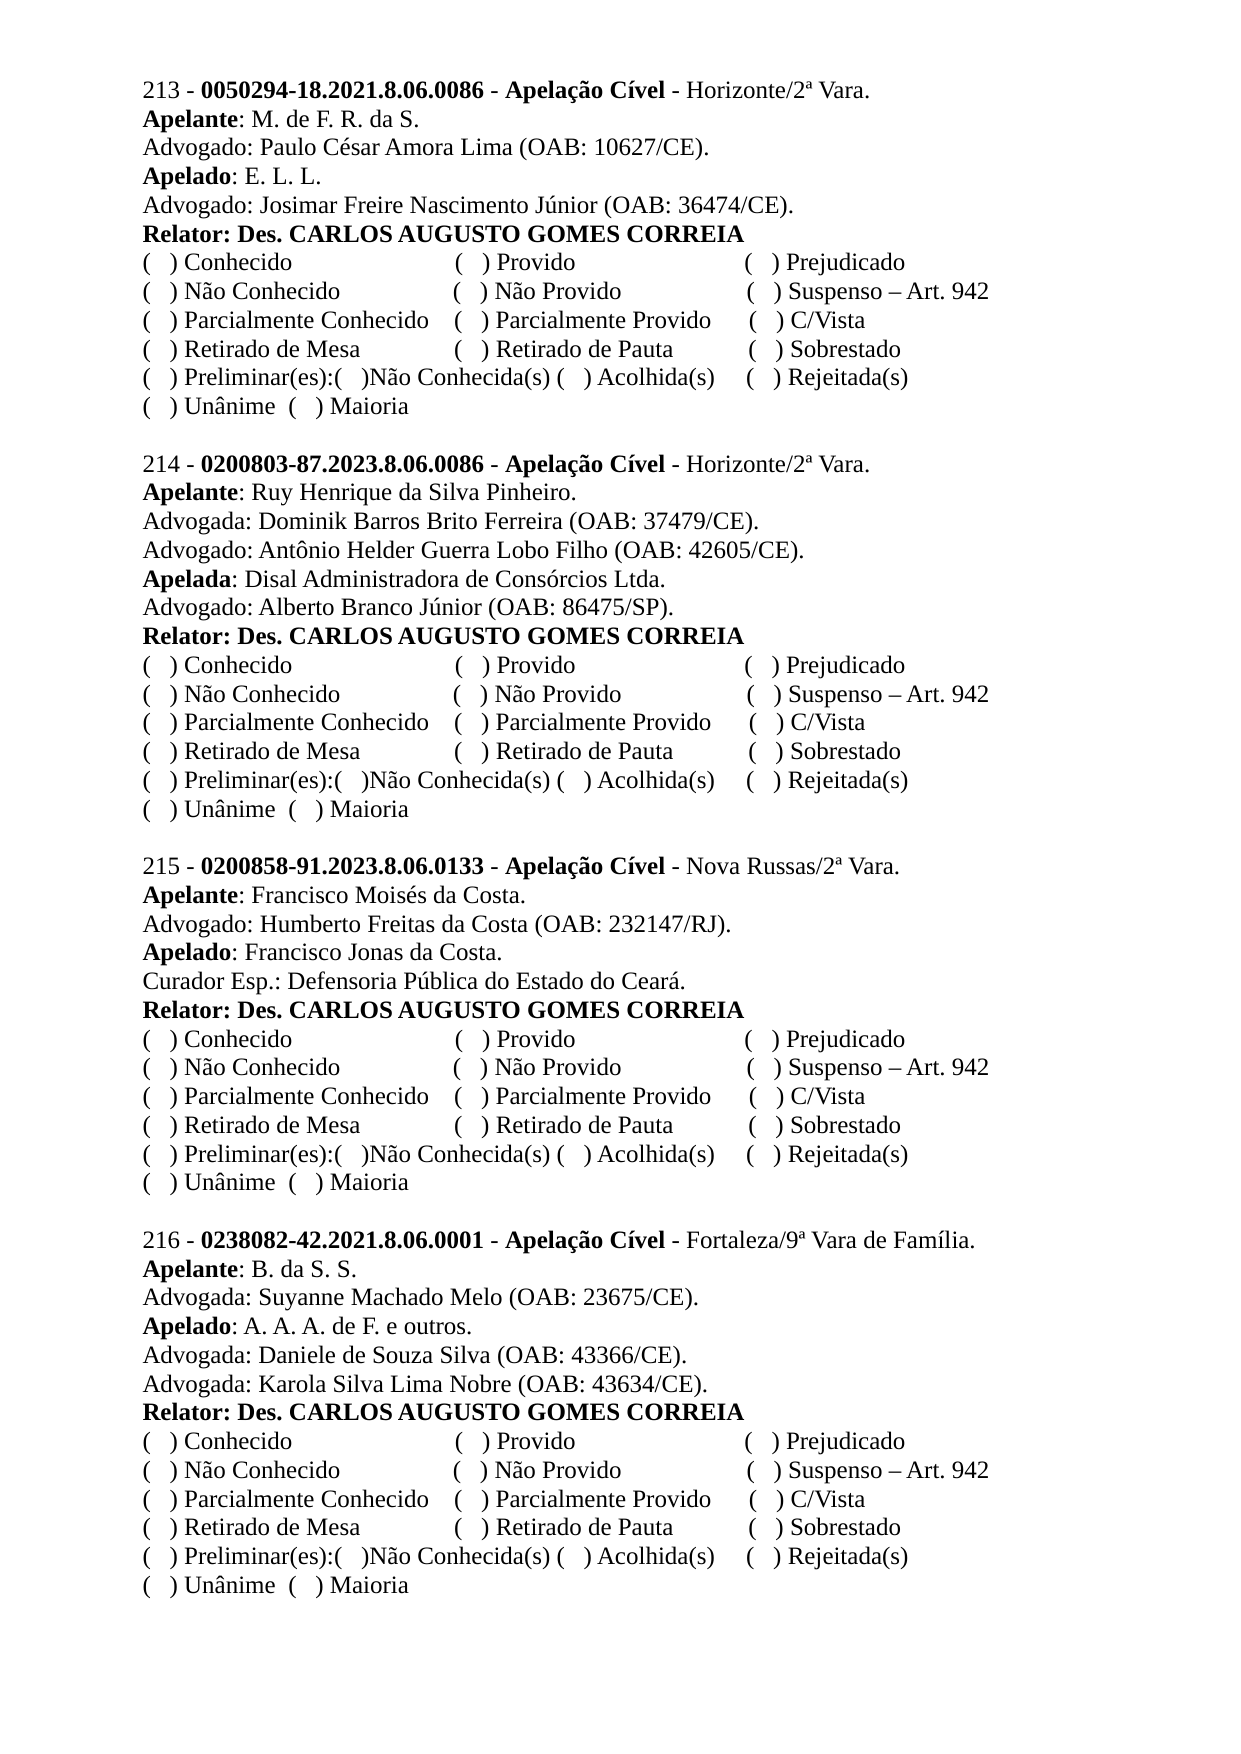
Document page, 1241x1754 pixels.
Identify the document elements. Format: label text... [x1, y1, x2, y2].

text ( ) Conhecido ( ) Provido ( ) Prejudicado [142, 1024, 1141, 1052]
text Apelado: E. L. L. [142, 161, 1141, 190]
text Relator: Des. CARLOS AUGUSTO GOMES CORREIA [142, 1397, 1141, 1426]
text 216 - 0238082-42.2021.8.06.0001 - Apelação Cível - Fortaleza/9ª Vara de Família. [142, 1225, 1141, 1254]
text Apelante: Francisco Moisés da Costa. [142, 880, 1141, 909]
text ( ) Conhecido ( ) Provido ( ) Prejudicado [142, 247, 1141, 276]
text ( ) Retirado de Mesa ( ) Retirado de Pauta ( ) Sobrestado [142, 736, 1158, 765]
text ( ) Retirado de Mesa ( ) Retirado de Pauta ( ) Sobrestado [142, 1110, 1158, 1139]
text Apelada: Disal Administradora de Consórcios Ltda. [142, 564, 1141, 592]
text Relator: Des. CARLOS AUGUSTO GOMES CORREIA [142, 995, 1141, 1024]
text 215 - 0200858-91.2023.8.06.0133 - Apelação Cível - Nova Russas/2ª Vara. [142, 851, 1141, 880]
text ( ) Não Conhecido ( ) Não Provido ( ) Suspenso – Art. 942 [142, 1455, 1158, 1484]
text Advogada: Daniele de Souza Silva (OAB: 43366/CE). [142, 1340, 1141, 1369]
text ( ) Não Conhecido ( ) Não Provido ( ) Suspenso – Art. 942 [142, 1052, 1158, 1081]
text ( ) Preliminar(es):( )Não Conhecida(s) ( ) Acolhida(s) ( ) Rejeitada(s) [142, 1139, 1158, 1167]
text ( ) Retirado de Mesa ( ) Retirado de Pauta ( ) Sobrestado [142, 1512, 1158, 1541]
text Advogada: Karola Silva Lima Nobre (OAB: 43634/CE). [142, 1369, 1141, 1397]
text Relator: Des. CARLOS AUGUSTO GOMES CORREIA [142, 219, 1141, 247]
text Advogado: Alberto Branco Júnior (OAB: 86475/SP). [142, 592, 1141, 621]
text ( ) Unânime ( ) Maioria [142, 1167, 1158, 1196]
text Apelante: M. de F. R. da S. [142, 104, 1141, 132]
text ( ) Não Conhecido ( ) Não Provido ( ) Suspenso – Art. 942 [142, 679, 1158, 707]
text ( ) Conhecido ( ) Provido ( ) Prejudicado [142, 1426, 1141, 1455]
text ( ) Preliminar(es):( )Não Conhecida(s) ( ) Acolhida(s) ( ) Rejeitada(s) [142, 362, 1158, 391]
text Advogado: Humberto Freitas da Costa (OAB: 232147/RJ). [142, 909, 1141, 937]
text 214 - 0200803-87.2023.8.06.0086 - Apelação Cível - Horizonte/2ª Vara. [142, 449, 1141, 477]
text ( ) Retirado de Mesa ( ) Retirado de Pauta ( ) Sobrestado [142, 334, 1158, 362]
text ( ) Preliminar(es):( )Não Conhecida(s) ( ) Acolhida(s) ( ) Rejeitada(s) [142, 1541, 1158, 1570]
text ( ) Parcialmente Conhecido ( ) Parcialmente Provido ( ) C/Vista [142, 1484, 1158, 1512]
text Apelante: B. da S. S. [142, 1254, 1141, 1282]
text ( ) Parcialmente Conhecido ( ) Parcialmente Provido ( ) C/Vista [142, 707, 1158, 736]
text Advogado: Antônio Helder Guerra Lobo Filho (OAB: 42605/CE). [142, 535, 1141, 564]
text ( ) Preliminar(es):( )Não Conhecida(s) ( ) Acolhida(s) ( ) Rejeitada(s) [142, 765, 1158, 794]
text Apelante: Ruy Henrique da Silva Pinheiro. [142, 477, 1141, 506]
text ( ) Parcialmente Conhecido ( ) Parcialmente Provido ( ) C/Vista [142, 1081, 1158, 1110]
text ( ) Parcialmente Conhecido ( ) Parcialmente Provido ( ) C/Vista [142, 305, 1158, 334]
text ( ) Não Conhecido ( ) Não Provido ( ) Suspenso – Art. 942 [142, 276, 1158, 305]
text Relator: Des. CARLOS AUGUSTO GOMES CORREIA [142, 621, 1141, 650]
text ( ) Conhecido ( ) Provido ( ) Prejudicado [142, 650, 1141, 679]
text ( ) Unânime ( ) Maioria [142, 1570, 1158, 1599]
text ( ) Unânime ( ) Maioria [142, 391, 1158, 420]
text Advogado: Paulo César Amora Lima (OAB: 10627/CE). [142, 132, 1141, 161]
text Advogada: Suyanne Machado Melo (OAB: 23675/CE). [142, 1282, 1141, 1311]
text Advogado: Josimar Freire Nascimento Júnior (OAB: 36474/CE). [142, 190, 1141, 219]
text Apelado: Francisco Jonas da Costa. [142, 937, 1141, 966]
text Curador Esp.: Defensoria Pública do Estado do Ceará. [142, 966, 1141, 995]
text Apelado: A. A. A. de F. e outros. [142, 1311, 1141, 1340]
text 213 - 0050294-18.2021.8.06.0086 - Apelação Cível - Horizonte/2ª Vara. [142, 75, 1141, 104]
text Advogada: Dominik Barros Brito Ferreira (OAB: 37479/CE). [142, 506, 1141, 535]
text ( ) Unânime ( ) Maioria [142, 794, 1158, 822]
